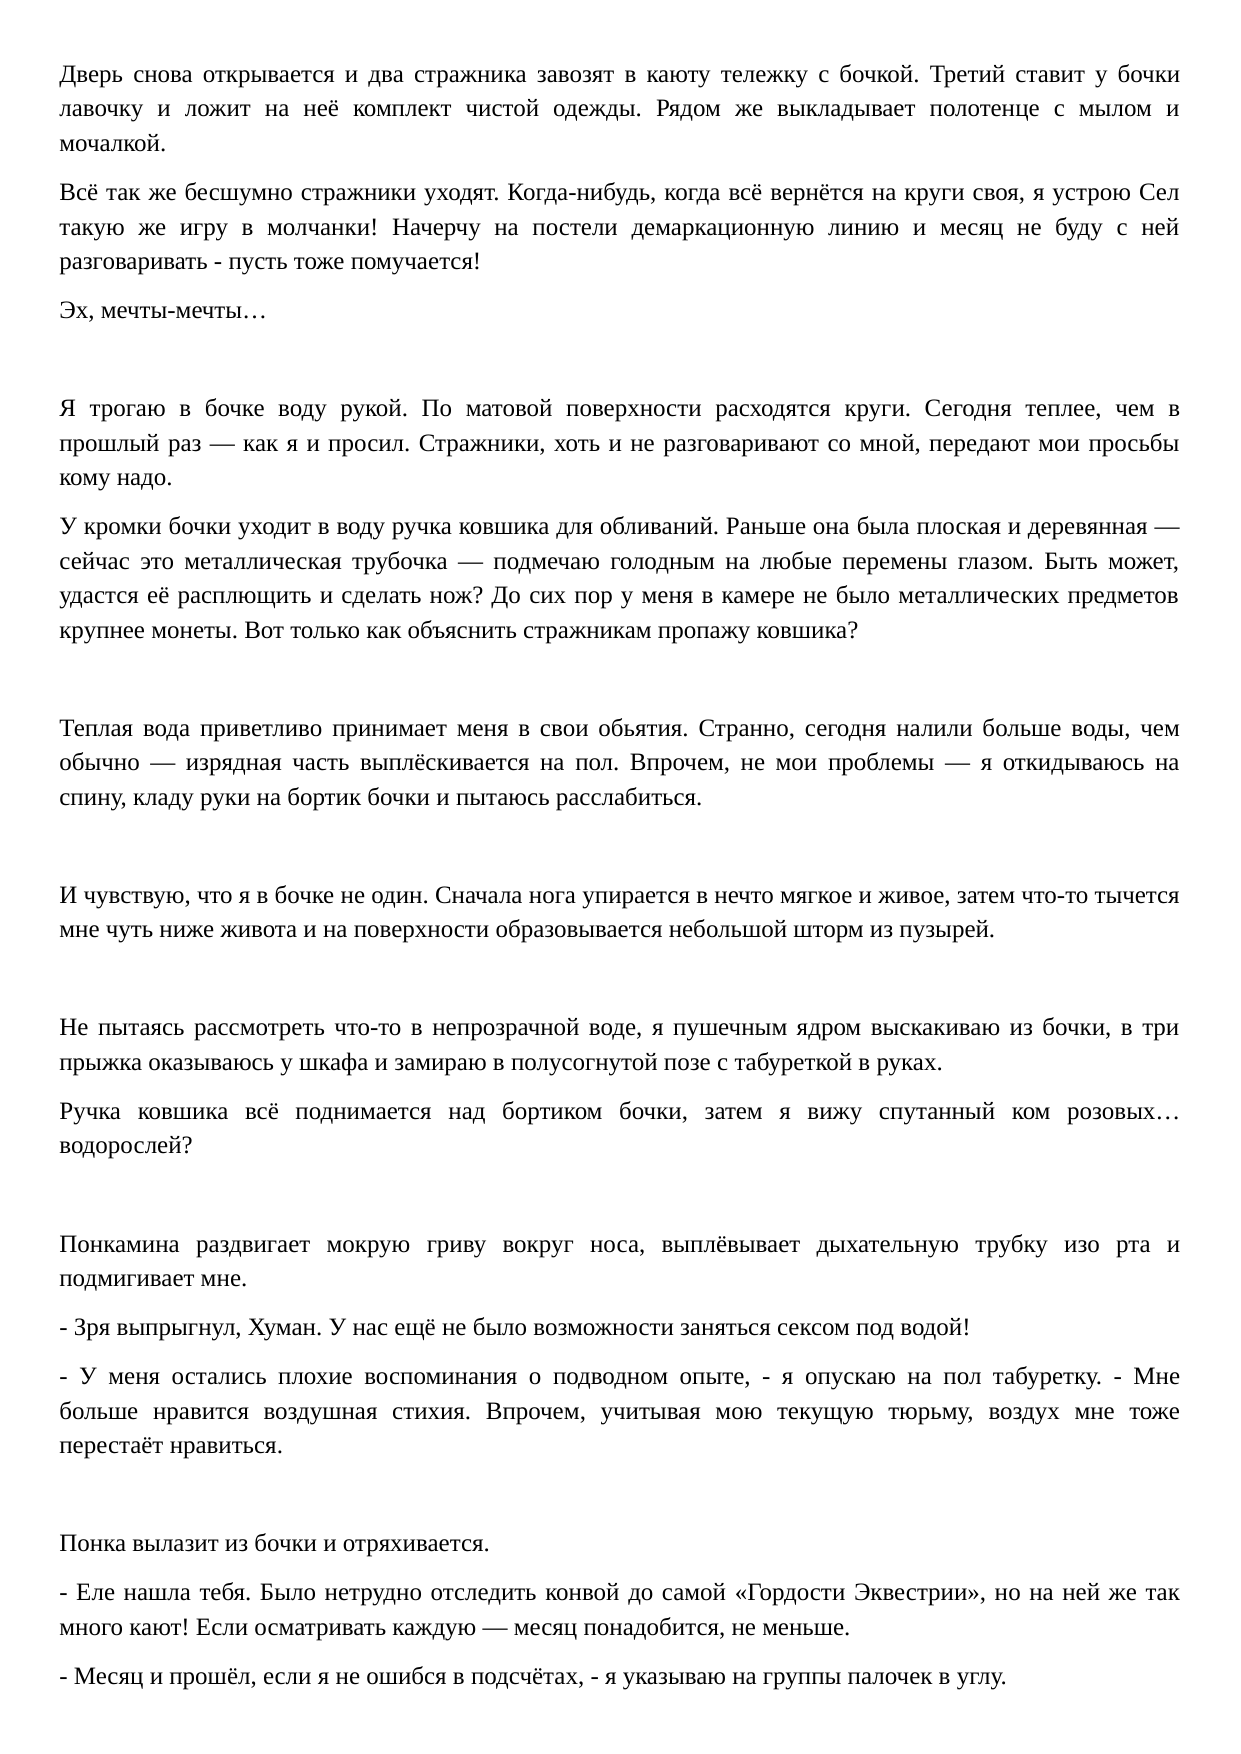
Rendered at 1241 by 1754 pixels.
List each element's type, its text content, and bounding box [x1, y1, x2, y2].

text Эх, мечты-мечты… [59, 295, 1181, 324]
text Всё так же бесшумно стражники уходят. Когда-нибудь, когда всё вернётся на круги своя, я устрою Сел такую же игру в молчанки! Начерчу на постели демаркационную линию и месяц не буду с ней разговаривать - пусть тоже помучается! [59, 177, 1181, 275]
text Понка вылазит из бочки и отряхивается. [59, 1528, 1181, 1557]
text Я трогаю в бочке воду рукой. По матовой поверхности расходятся круги. Сегодня теплее, чем в прошлый раз — как я и просил. Стражники, хоть и не разговаривают со мной, передают мои просьбы кому надо. [59, 393, 1181, 491]
text - Еле нашла тебя. Было нетрудно отследить конвой до самой «Гордости Эквестрии», но на ней же так много кают! Если осматривать каждую — месяц понадобится, не меньше. [59, 1577, 1181, 1641]
text У кромки бочки уходит в воду ручка ковшика для обливаний. Раньше она была плоская и деревянная — сейчас это металлическая трубочка — подмечаю голодным на любые перемены глазом. Быть может, удастся её расплющить и сделать нож? До сих пор у меня в камере не было металлических предметов крупнее монеты. Вот только как объяснить стражникам пропажу ковшика? [59, 511, 1181, 643]
text Не пытаясь рассмотреть что-то в непрозрачной воде, я пушечным ядром выскакиваю из бочки, в три прыжка оказываюсь у шкафа и замираю в полусогнутой позе с табуреткой в руках. [59, 1012, 1181, 1076]
text Теплая вода приветливо принимает меня в свои обьятия. Странно, сегодня налили больше воды, чем обычно — изрядная часть выплёскивается на пол. Впрочем, не мои проблемы — я откидываюсь на спину, кладу руки на бортик бочки и пытаюсь расслабиться. [59, 713, 1181, 811]
text - У меня остались плохие воспоминания о подводном опыте, - я опускаю на пол табуретку. - Мне больше нравится воздушная стихия. Впрочем, учитывая мою текущую тюрьму, воздух мне тоже перестаёт нравиться. [59, 1361, 1181, 1459]
text Понкамина раздвигает мокрую гриву вокруг носа, выплёвывает дыхательную трубку изо рта и подмигивает мне. [59, 1229, 1181, 1292]
text - Зря выпрыгнул, Хуман. У нас ещё не было возможности заняться сексом под водой! [59, 1312, 1181, 1341]
text И чувствую, что я в бочке не один. Сначала нога упирается в нечто мягкое и живое, затем что-то тычется мне чуть ниже живота и на поверхности образовывается небольшой шторм из пузырей. [59, 880, 1181, 943]
text Ручка ковшика всё поднимается над бортиком бочки, затем я вижу спутанный ком розовых… водорослей? [59, 1096, 1181, 1159]
text - Месяц и прошёл, если я не ошибся в подсчётах, - я указываю на группы палочек в углу. [59, 1661, 1181, 1690]
text Дверь снова открывается и два стражника завозят в каюту тележку с бочкой. Третий ставит у бочки лавочку и ложит на неё комплект чистой одежды. Рядом же выкладывает полотенце с мылом и мочалкой. [59, 59, 1181, 157]
